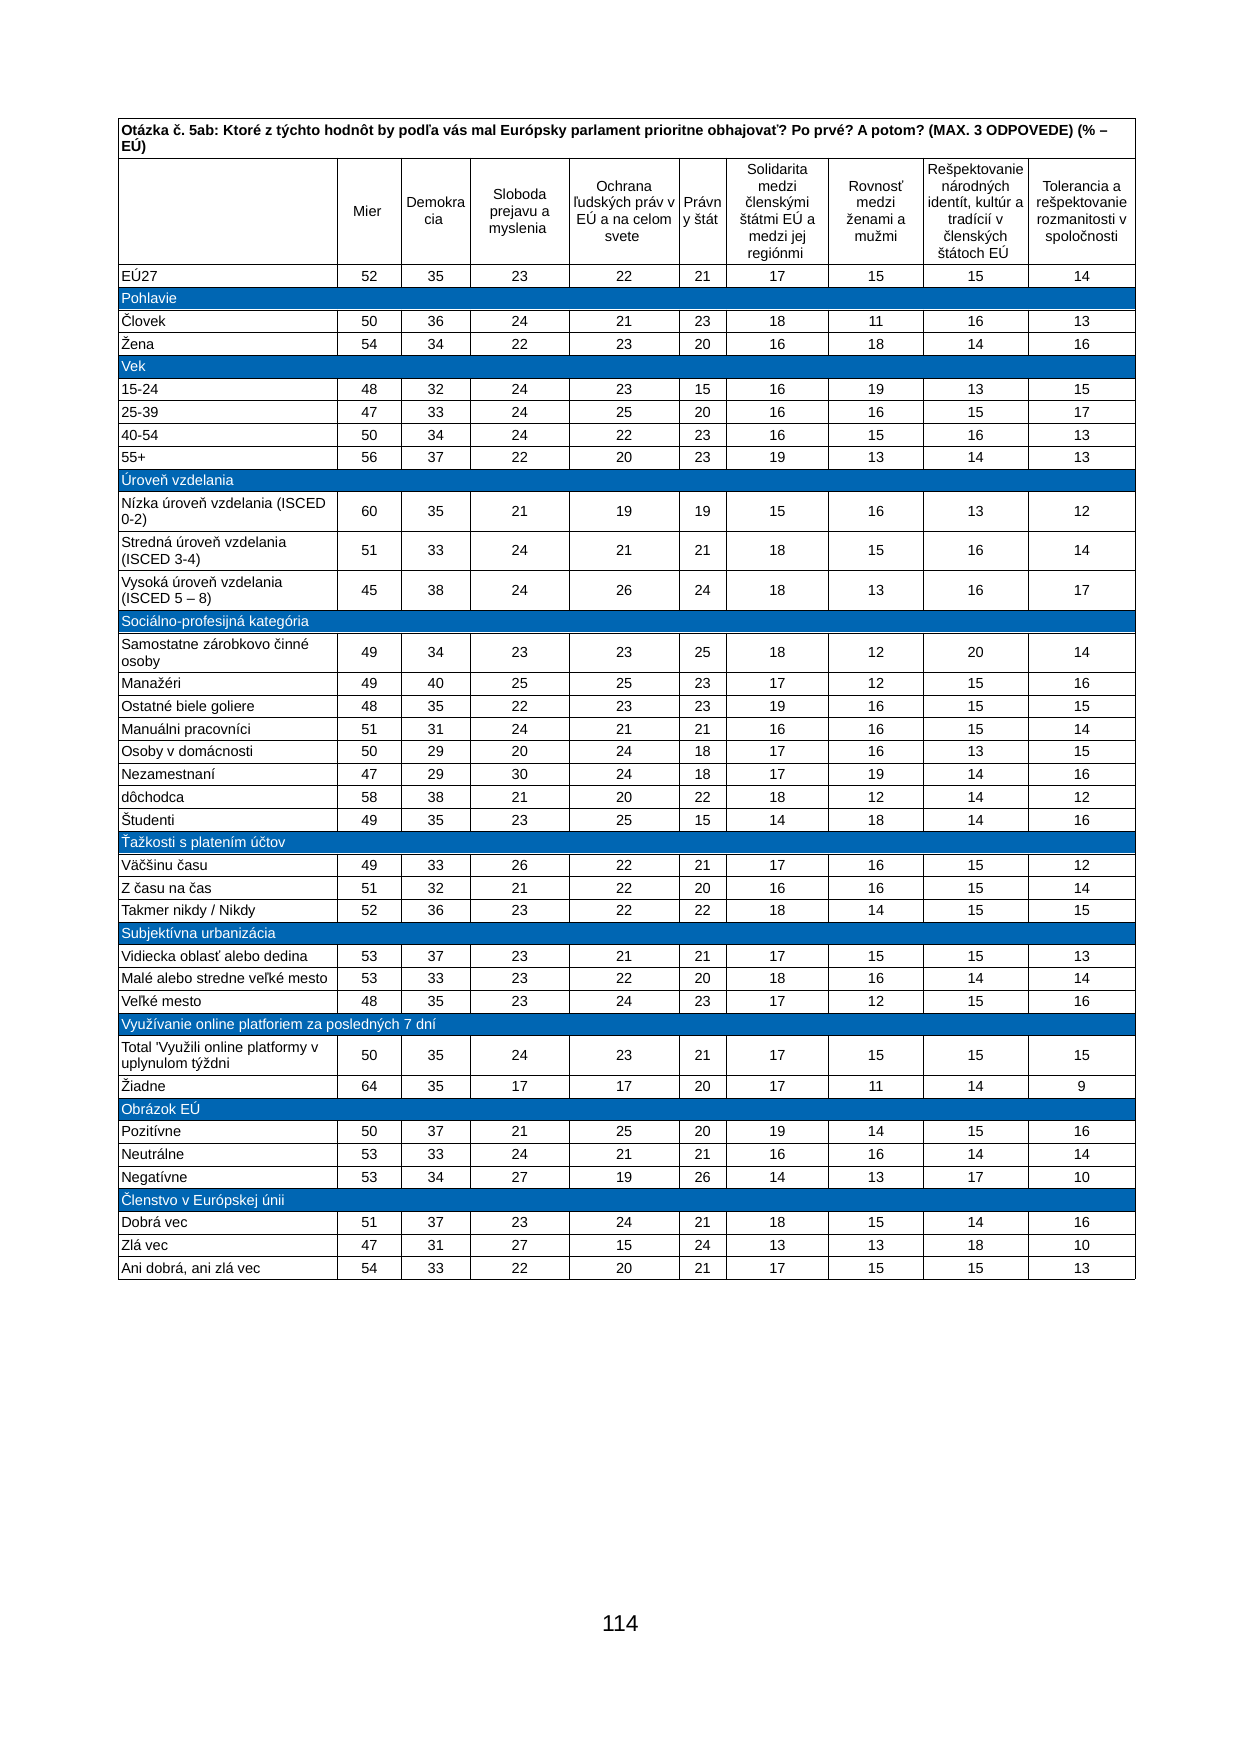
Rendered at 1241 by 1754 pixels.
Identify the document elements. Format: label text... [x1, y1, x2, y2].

table_cell 50 [338, 424, 401, 446]
table_cell Malé alebo stredne veľké mesto [119, 968, 337, 990]
table_cell [119, 159, 337, 264]
table_cell 51 [338, 877, 401, 899]
table_cell 16 [1029, 809, 1135, 831]
table_cell 15 [1029, 741, 1135, 763]
table_cell 14 [727, 1167, 828, 1188]
table_cell 13 [1029, 311, 1135, 332]
table_cell 14 [924, 764, 1028, 785]
table_cell 12 [829, 673, 923, 694]
table_cell 12 [829, 991, 923, 1012]
table_cell Samostatne zárobkovo činné osoby [119, 634, 337, 672]
table_cell 17 [727, 741, 828, 763]
table_cell 38 [402, 571, 470, 610]
table_cell 22 [570, 877, 679, 899]
table_cell 19 [680, 492, 726, 531]
table_cell 15 [924, 696, 1028, 717]
table_cell 33 [402, 1144, 470, 1166]
table_cell 14 [1029, 718, 1135, 740]
table_cell 12 [829, 634, 923, 672]
table_cell 21 [680, 532, 726, 570]
table_cell 21 [680, 1257, 726, 1279]
table_cell Členstvo v Európskej únii [119, 1189, 1135, 1211]
table_cell 24 [570, 1212, 679, 1234]
table_cell 14 [1029, 1144, 1135, 1166]
table_cell Rovnosť medzi ženami a mužmi [829, 159, 923, 264]
table_cell 40 [402, 673, 470, 694]
table_cell 22 [471, 1257, 569, 1279]
table_cell Žena [119, 333, 337, 355]
table_cell 15 [924, 877, 1028, 899]
table_cell 20 [570, 1257, 679, 1279]
table_cell 21 [680, 1212, 726, 1234]
table_cell 14 [829, 900, 923, 922]
table_cell 18 [680, 741, 726, 763]
table_cell 21 [471, 877, 569, 899]
table_cell 14 [924, 333, 1028, 355]
table_cell 18 [829, 809, 923, 831]
table_cell 20 [471, 741, 569, 763]
table_cell 33 [402, 1257, 470, 1279]
table_cell Veľké mesto [119, 991, 337, 1012]
table_cell 56 [338, 447, 401, 468]
table_cell 37 [402, 945, 470, 967]
table_cell 26 [471, 855, 569, 876]
table_cell 24 [570, 991, 679, 1012]
table_cell 16 [727, 333, 828, 355]
table_cell 18 [727, 634, 828, 672]
table_cell 22 [471, 447, 569, 468]
table_cell 34 [402, 424, 470, 446]
table_cell 36 [402, 311, 470, 332]
table_cell 20 [680, 1121, 726, 1143]
table_cell 23 [471, 809, 569, 831]
table_cell 27 [471, 1167, 569, 1188]
table_cell 16 [829, 401, 923, 423]
table_cell 14 [924, 809, 1028, 831]
table_cell 10 [1029, 1167, 1135, 1188]
table_cell 21 [570, 718, 679, 740]
table_cell 26 [680, 1167, 726, 1188]
table_cell Stredná úroveň vzdelania (ISCED 3-4) [119, 532, 337, 570]
table_cell 34 [402, 1167, 470, 1188]
table_cell Solidarita medzi členskými štátmi EÚ a medzi jej regiónmi [727, 159, 828, 264]
table_cell 19 [727, 1121, 828, 1143]
table_cell 20 [680, 877, 726, 899]
table_cell 22 [570, 265, 679, 287]
table_cell 20 [680, 333, 726, 355]
table_cell 14 [924, 1144, 1028, 1166]
table_cell 23 [471, 900, 569, 922]
table_cell Nezamestnaní [119, 764, 337, 785]
table_cell 51 [338, 532, 401, 570]
table_cell 21 [680, 1144, 726, 1166]
table_cell 49 [338, 809, 401, 831]
table_cell 45 [338, 571, 401, 610]
table_cell 21 [680, 855, 726, 876]
table_cell 23 [471, 634, 569, 672]
table_cell 24 [570, 764, 679, 785]
table_cell 18 [727, 311, 828, 332]
table_cell 48 [338, 991, 401, 1012]
table_cell Pozitívne [119, 1121, 337, 1143]
table_cell 30 [471, 764, 569, 785]
table_cell Nízka úroveň vzdelania (ISCED 0-2) [119, 492, 337, 531]
table_cell 15 [1029, 1036, 1135, 1075]
table_cell 15 [924, 1036, 1028, 1075]
table_cell 37 [402, 447, 470, 468]
table_cell 13 [829, 1167, 923, 1188]
table_cell Vysoká úroveň vzdelania (ISCED 5 – 8) [119, 571, 337, 610]
table_cell 18 [680, 764, 726, 785]
table_cell 19 [727, 447, 828, 468]
table_cell 18 [727, 1212, 828, 1234]
table_cell 52 [338, 900, 401, 922]
table_cell 15 [924, 855, 1028, 876]
table_cell 17 [727, 855, 828, 876]
table_cell 12 [1029, 855, 1135, 876]
table_cell 17 [727, 265, 828, 287]
table_cell 51 [338, 1212, 401, 1234]
table_cell 14 [1029, 968, 1135, 990]
table_cell 33 [402, 968, 470, 990]
table_cell Subjektívna urbanizácia [119, 923, 1135, 944]
table_cell 16 [1029, 333, 1135, 355]
table_cell 18 [727, 532, 828, 570]
table_cell 14 [829, 1121, 923, 1143]
table_cell 13 [1029, 447, 1135, 468]
table_cell 15 [727, 492, 828, 531]
table_cell 16 [829, 741, 923, 763]
table_cell 13 [1029, 945, 1135, 967]
table_cell 24 [471, 401, 569, 423]
table_cell 54 [338, 1257, 401, 1279]
table_cell 16 [829, 855, 923, 876]
table_cell 16 [727, 1144, 828, 1166]
table_cell 13 [1029, 1257, 1135, 1279]
table_cell 22 [680, 900, 726, 922]
table_cell 25 [570, 809, 679, 831]
table_cell 14 [1029, 265, 1135, 287]
table_cell 17 [570, 1076, 679, 1097]
table_cell 21 [680, 1036, 726, 1075]
table_cell 36 [402, 900, 470, 922]
table_cell 37 [402, 1121, 470, 1143]
table_cell 16 [727, 718, 828, 740]
table_cell 17 [727, 1257, 828, 1279]
table_cell 23 [680, 447, 726, 468]
table_cell Manuálni pracovníci [119, 718, 337, 740]
table_cell 27 [471, 1235, 569, 1256]
table_cell 17 [727, 764, 828, 785]
table_cell Mier [338, 159, 401, 264]
table_cell 16 [829, 877, 923, 899]
table_cell 64 [338, 1076, 401, 1097]
table_cell 21 [570, 1144, 679, 1166]
table_cell 38 [402, 786, 470, 808]
table_cell 29 [402, 764, 470, 785]
table_cell 17 [727, 1076, 828, 1097]
table_cell 21 [471, 1121, 569, 1143]
table_cell 32 [402, 877, 470, 899]
table_cell 15 [924, 401, 1028, 423]
table_cell Žiadne [119, 1076, 337, 1097]
table_cell 15 [829, 945, 923, 967]
table_cell 17 [924, 1167, 1028, 1188]
table_cell 35 [402, 991, 470, 1012]
table_cell 18 [727, 968, 828, 990]
table_cell 31 [402, 718, 470, 740]
table_cell 15 [829, 265, 923, 287]
table_cell 9 [1029, 1076, 1135, 1097]
table_cell 16 [1029, 764, 1135, 785]
table_cell 21 [680, 265, 726, 287]
table_cell 53 [338, 1144, 401, 1166]
table_cell 50 [338, 1036, 401, 1075]
table_cell 21 [680, 718, 726, 740]
table_cell Zlá vec [119, 1235, 337, 1256]
table_cell 15 [924, 718, 1028, 740]
table_cell 19 [570, 492, 679, 531]
table_cell Manažéri [119, 673, 337, 694]
table_cell 53 [338, 945, 401, 967]
table_cell 16 [727, 877, 828, 899]
table_cell 14 [924, 968, 1028, 990]
table_cell 53 [338, 1167, 401, 1188]
table_cell 10 [1029, 1235, 1135, 1256]
table_cell 21 [471, 492, 569, 531]
table_cell 33 [402, 401, 470, 423]
table_cell 23 [570, 1036, 679, 1075]
table_cell 15 [829, 1257, 923, 1279]
table_cell 15 [680, 809, 726, 831]
table_cell 16 [1029, 1212, 1135, 1234]
table_cell 17 [1029, 401, 1135, 423]
table_cell 23 [570, 333, 679, 355]
table_cell 33 [402, 855, 470, 876]
table_cell 29 [402, 741, 470, 763]
table_cell 60 [338, 492, 401, 531]
table_cell 15 [924, 265, 1028, 287]
table_cell Sociálno-profesijná kategória [119, 611, 1135, 632]
table_cell 15 [829, 424, 923, 446]
table_cell Sloboda prejavu a myslenia [471, 159, 569, 264]
table_cell 23 [570, 696, 679, 717]
table_cell Ochrana ľudských práv v EÚ a na celom svete [570, 159, 679, 264]
table_cell 25 [680, 634, 726, 672]
table_cell 20 [924, 634, 1028, 672]
table_cell 40-54 [119, 424, 337, 446]
table_cell 16 [1029, 673, 1135, 694]
table_cell 16 [829, 1144, 923, 1166]
table_cell 23 [570, 634, 679, 672]
table_cell 21 [570, 945, 679, 967]
table_cell 49 [338, 855, 401, 876]
table_cell 18 [924, 1235, 1028, 1256]
table_cell 16 [829, 718, 923, 740]
table_cell 22 [471, 333, 569, 355]
table_cell 15 [924, 1121, 1028, 1143]
table_cell 15 [680, 379, 726, 400]
table_cell 20 [680, 968, 726, 990]
table_cell 13 [924, 379, 1028, 400]
table_cell 24 [570, 741, 679, 763]
table_cell 35 [402, 492, 470, 531]
table_cell 18 [727, 900, 828, 922]
table_cell Ostatné biele goliere [119, 696, 337, 717]
table_cell 19 [829, 764, 923, 785]
table_cell 15 [829, 1212, 923, 1234]
table_cell 13 [727, 1235, 828, 1256]
table_cell 23 [680, 673, 726, 694]
table_cell 24 [471, 571, 569, 610]
table_cell 23 [680, 991, 726, 1012]
table_cell dôchodca [119, 786, 337, 808]
table_cell 14 [727, 809, 828, 831]
table_cell 50 [338, 741, 401, 763]
table_cell 11 [829, 311, 923, 332]
table_cell 13 [1029, 424, 1135, 446]
table_cell 22 [570, 855, 679, 876]
table_cell 14 [924, 447, 1028, 468]
table_cell 24 [471, 1036, 569, 1075]
table_cell 13 [829, 571, 923, 610]
table_cell Neutrálne [119, 1144, 337, 1166]
table_cell 15 [1029, 696, 1135, 717]
table_cell 24 [471, 311, 569, 332]
table_cell 21 [471, 786, 569, 808]
table_cell Rešpektovanie národných identít, kultúr a tradícií v členských štátoch EÚ [924, 159, 1028, 264]
table_cell 24 [680, 1235, 726, 1256]
table_cell 32 [402, 379, 470, 400]
table_cell Vek [119, 356, 1135, 378]
table_cell 48 [338, 696, 401, 717]
table_cell 14 [924, 786, 1028, 808]
table_cell 25-39 [119, 401, 337, 423]
table_cell 34 [402, 333, 470, 355]
table_cell 18 [727, 571, 828, 610]
table_cell 16 [1029, 1121, 1135, 1143]
table_cell 15 [829, 532, 923, 570]
table_cell 16 [829, 696, 923, 717]
table_cell 15-24 [119, 379, 337, 400]
table_cell Demokracia [402, 159, 470, 264]
table_cell 25 [570, 1121, 679, 1143]
table_cell 23 [471, 945, 569, 967]
table_cell 35 [402, 696, 470, 717]
table_cell 22 [570, 968, 679, 990]
table_cell 23 [570, 379, 679, 400]
table_cell Väčšinu času [119, 855, 337, 876]
table_cell 15 [924, 900, 1028, 922]
table_cell 15 [924, 673, 1028, 694]
table_cell 16 [1029, 991, 1135, 1012]
table_cell Ťažkosti s platením účtov [119, 832, 1135, 853]
table_cell Z času na čas [119, 877, 337, 899]
table_cell 12 [1029, 492, 1135, 531]
table_cell 25 [570, 401, 679, 423]
table_cell Pohlavie [119, 288, 1135, 309]
table_cell 24 [471, 532, 569, 570]
table_cell 24 [680, 571, 726, 610]
table_cell 22 [680, 786, 726, 808]
table_cell 23 [680, 424, 726, 446]
table_cell 24 [471, 718, 569, 740]
table_cell Osoby v domácnosti [119, 741, 337, 763]
table_cell 12 [829, 786, 923, 808]
table_cell Negatívne [119, 1167, 337, 1188]
table_cell 16 [924, 424, 1028, 446]
table_cell 15 [829, 1036, 923, 1075]
table_cell 35 [402, 1076, 470, 1097]
table_cell 49 [338, 634, 401, 672]
table_cell 58 [338, 786, 401, 808]
table_cell 23 [680, 696, 726, 717]
table_cell 52 [338, 265, 401, 287]
table_cell 20 [680, 1076, 726, 1097]
table_cell 23 [471, 1212, 569, 1234]
table_cell Dobrá vec [119, 1212, 337, 1234]
table_cell 14 [1029, 877, 1135, 899]
table_cell Využívanie online platforiem za posledných 7 dní [119, 1014, 1135, 1035]
table_cell 21 [570, 532, 679, 570]
table_cell Študenti [119, 809, 337, 831]
table_cell 34 [402, 634, 470, 672]
table_cell 17 [471, 1076, 569, 1097]
table_cell 23 [471, 968, 569, 990]
table_cell 14 [924, 1212, 1028, 1234]
table_cell 35 [402, 1036, 470, 1075]
table_cell 26 [570, 571, 679, 610]
table_cell 24 [471, 424, 569, 446]
table_cell 53 [338, 968, 401, 990]
table_cell 13 [924, 741, 1028, 763]
table_cell Vidiecka oblasť alebo dedina [119, 945, 337, 967]
table_cell 23 [680, 311, 726, 332]
table_cell 21 [680, 945, 726, 967]
table_cell 54 [338, 333, 401, 355]
table_cell 24 [471, 1144, 569, 1166]
table_cell 18 [727, 786, 828, 808]
table_cell 17 [727, 1036, 828, 1075]
table_cell 14 [924, 1076, 1028, 1097]
table_cell 18 [829, 333, 923, 355]
table_cell 21 [570, 311, 679, 332]
table_cell Ani dobrá, ani zlá vec [119, 1257, 337, 1279]
table_cell 49 [338, 673, 401, 694]
table_cell 25 [570, 673, 679, 694]
table_cell 11 [829, 1076, 923, 1097]
table_cell 15 [570, 1235, 679, 1256]
table_cell 13 [829, 447, 923, 468]
table_cell 47 [338, 764, 401, 785]
table_cell 14 [1029, 634, 1135, 672]
table_cell 16 [924, 311, 1028, 332]
table_cell 16 [829, 968, 923, 990]
table_cell 17 [727, 945, 828, 967]
table_cell Tolerancia a rešpektovanie rozmanitosti v spoločnosti [1029, 159, 1135, 264]
table_cell 22 [570, 424, 679, 446]
table_cell 16 [727, 379, 828, 400]
table_cell 15 [924, 1257, 1028, 1279]
table_cell 47 [338, 1235, 401, 1256]
table_cell 48 [338, 379, 401, 400]
table_cell 35 [402, 809, 470, 831]
table_cell 16 [829, 492, 923, 531]
table_cell 31 [402, 1235, 470, 1256]
table_cell Človek [119, 311, 337, 332]
table_cell 12 [1029, 786, 1135, 808]
table_cell 47 [338, 401, 401, 423]
table_cell 51 [338, 718, 401, 740]
table_cell 50 [338, 311, 401, 332]
table_cell 20 [570, 786, 679, 808]
table_cell 50 [338, 1121, 401, 1143]
table_cell 16 [727, 401, 828, 423]
table_cell 22 [471, 696, 569, 717]
table_cell 55+ [119, 447, 337, 468]
table_cell EÚ27 [119, 265, 337, 287]
table_cell 19 [829, 379, 923, 400]
table_cell 17 [1029, 571, 1135, 610]
table_cell 15 [1029, 379, 1135, 400]
table_cell 35 [402, 265, 470, 287]
table_cell 23 [471, 991, 569, 1012]
table_cell 20 [570, 447, 679, 468]
table_cell Obrázok EÚ [119, 1099, 1135, 1120]
table_cell 14 [1029, 532, 1135, 570]
table_cell 17 [727, 673, 828, 694]
table_cell 13 [829, 1235, 923, 1256]
table_cell Takmer nikdy / Nikdy [119, 900, 337, 922]
table_cell 37 [402, 1212, 470, 1234]
table_cell 13 [924, 492, 1028, 531]
table_cell 15 [924, 991, 1028, 1012]
table_cell 19 [727, 696, 828, 717]
table_cell 16 [924, 571, 1028, 610]
table_cell 15 [924, 945, 1028, 967]
table_header Otázka č. 5ab: Ktoré z týchto hodnôt by podľa vás mal Európsky parlament prioritne obhajovať? Po prvé? A potom? (MAX. 3 ODPOVEDE) (% – EÚ) [119, 119, 1135, 158]
table_cell Total 'Využili online platformy v uplynulom týždni [119, 1036, 337, 1075]
table_cell 17 [727, 991, 828, 1012]
table_cell 15 [1029, 900, 1135, 922]
table_cell 23 [471, 265, 569, 287]
table_cell 20 [680, 401, 726, 423]
table_cell Právny štát [680, 159, 726, 264]
table_cell 25 [471, 673, 569, 694]
table_cell 16 [727, 424, 828, 446]
table_cell Úroveň vzdelania [119, 470, 1135, 491]
table_cell 16 [924, 532, 1028, 570]
table_cell 19 [570, 1167, 679, 1188]
table_cell 33 [402, 532, 470, 570]
table_cell 24 [471, 379, 569, 400]
table_cell 22 [570, 900, 679, 922]
